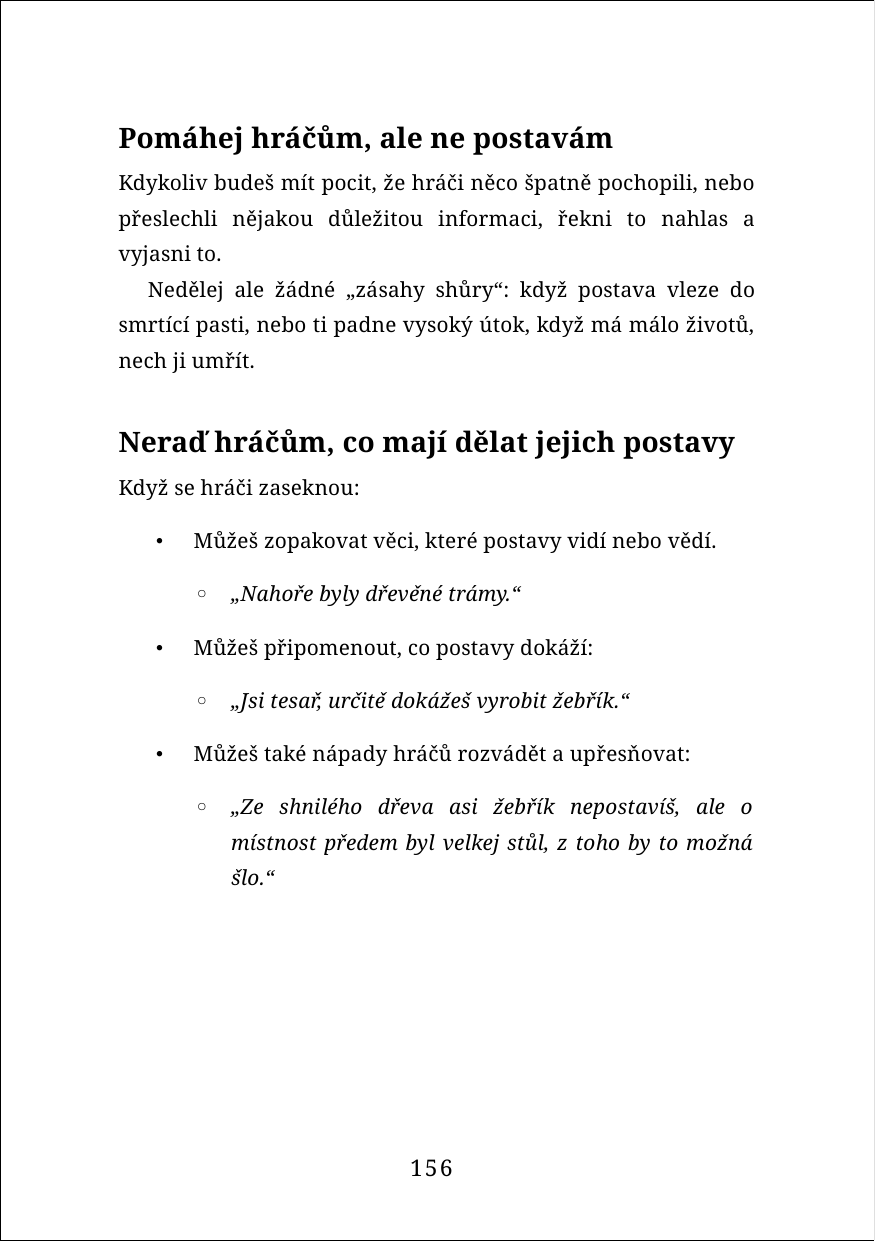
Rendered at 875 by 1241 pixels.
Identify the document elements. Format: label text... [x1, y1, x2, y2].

subtitle Pomáhej hráčům, ale ne postavám [118, 118, 756, 157]
list Můžeš také nápady hráčů rozvádět a upřesňovat: [156, 739, 756, 767]
subtitle Neraď hráčům, co mají dělat jejich postavy [118, 423, 756, 461]
list „Ze shnilého dřeva asi žebřík nepostavíš, ale o místnost předem byl velkej stůl, z toho by to možná šlo.“ [193, 792, 756, 892]
list „Jsi tesař, určitě dokážeš vyrobit žebřík.“ [193, 686, 756, 714]
text Kdykoliv budeš mít pocit, že hráči něco špatně pochopili, nebo přeslechli nějakou důležitou informaci, řekni to nahlas a vyjasni to. Nedělej ale žádné „zásahy shůry“: když postava vleze do smrtící pasti, nebo ti padne vysoký útok, když má málo životů, nech ji umřít. [118, 168, 756, 374]
text Když se hráči zaseknou: [118, 473, 756, 501]
list „Nahoře byly dřevěné trámy.“ [193, 579, 756, 608]
list Můžeš připomenout, co postavy dokáží: [156, 633, 756, 661]
list Můžeš zopakovat věci, které postavy vidí nebo vědí. [156, 526, 756, 554]
